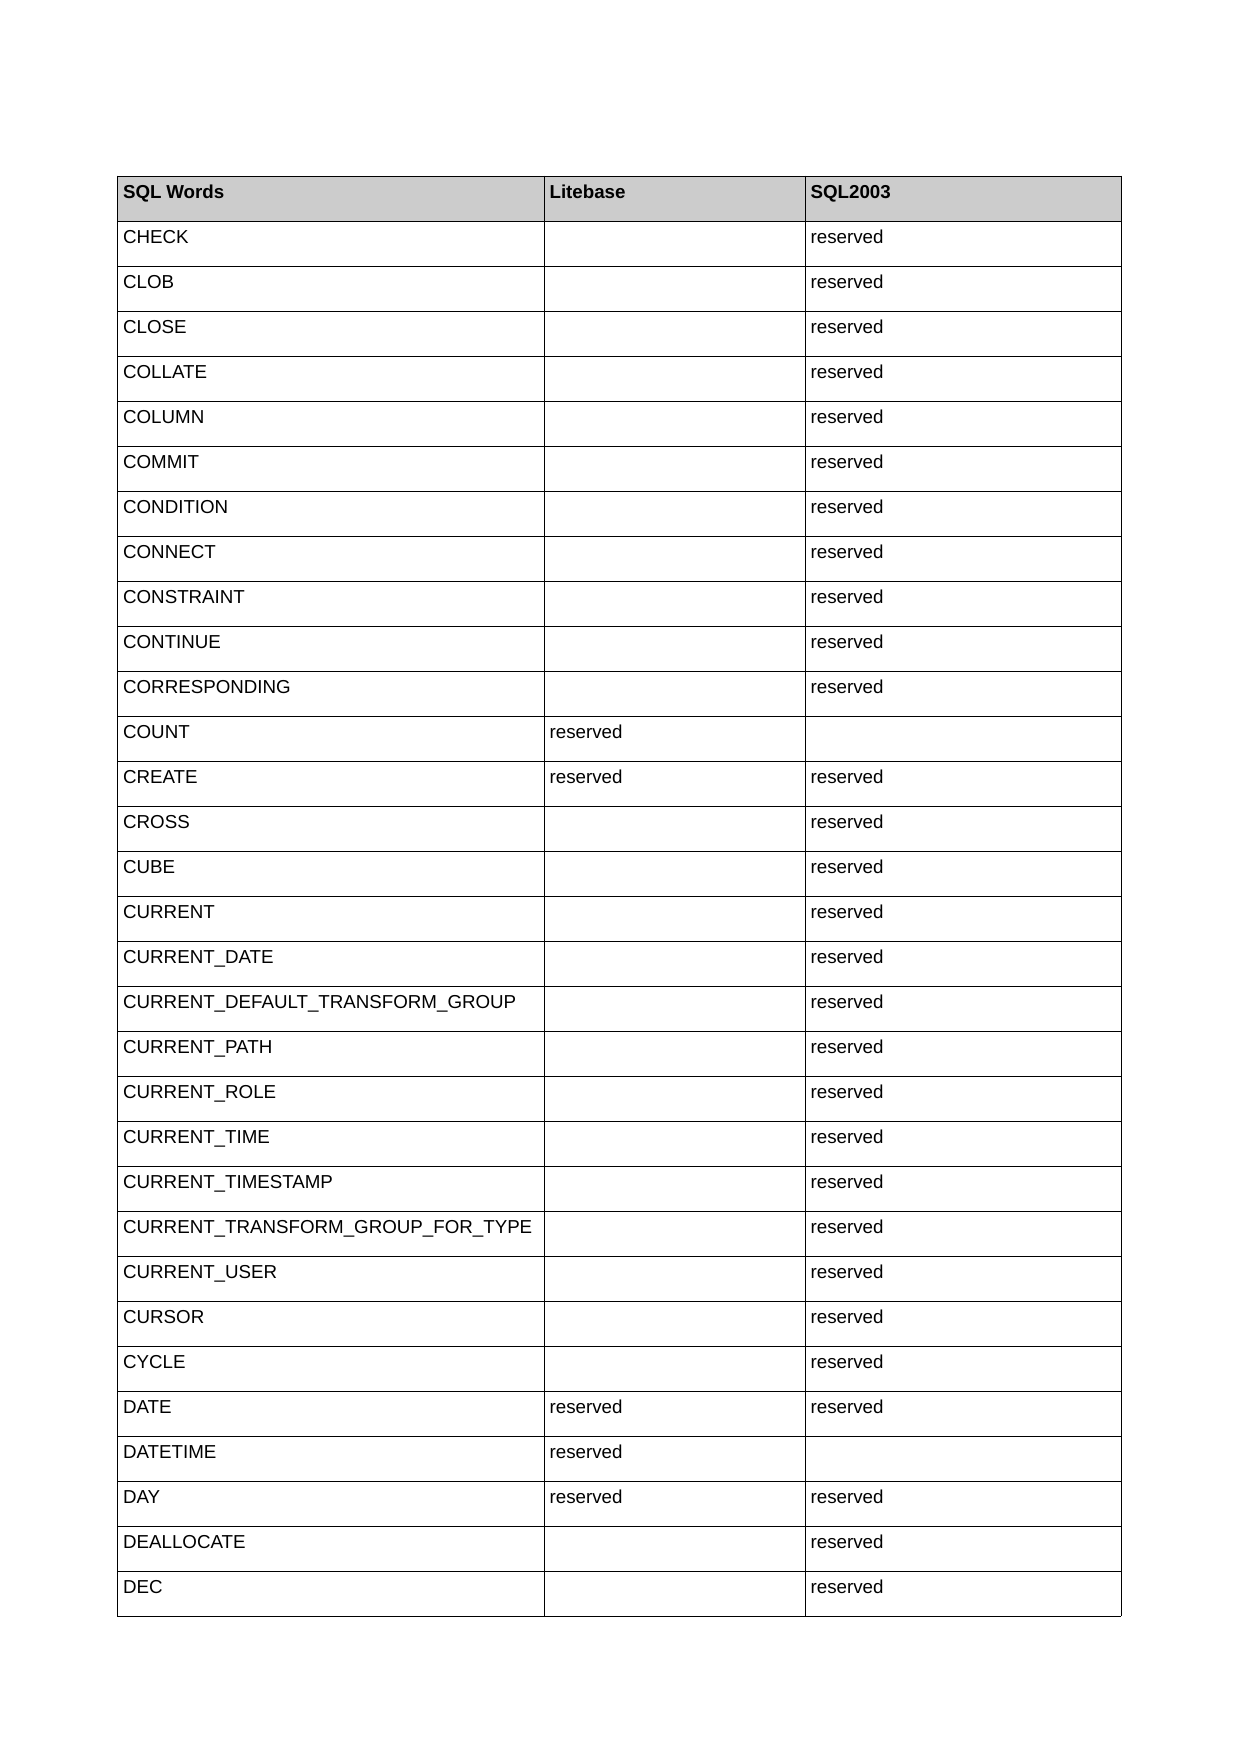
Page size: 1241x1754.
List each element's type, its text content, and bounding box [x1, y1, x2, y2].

table_cell CURRENT_TIMESTAMP [118, 1167, 544, 1211]
table_cell reserved [806, 312, 1121, 356]
table_cell [545, 1212, 805, 1256]
table_cell CROSS [118, 807, 544, 851]
table_header SQL Words [118, 177, 544, 221]
table_cell CURRENT_TRANSFORM_GROUP_FOR_TYPE [118, 1212, 544, 1256]
table_cell reserved [806, 222, 1121, 266]
table_cell [545, 1257, 805, 1301]
table_cell [806, 717, 1121, 761]
table_cell [545, 492, 805, 536]
table_header SQL2003 [806, 177, 1121, 221]
table_cell reserved [806, 1122, 1121, 1166]
table_cell CREATE [118, 762, 544, 806]
table_cell COMMIT [118, 447, 544, 491]
table_cell reserved [806, 402, 1121, 446]
table_cell reserved [806, 1482, 1121, 1526]
table_cell reserved [806, 987, 1121, 1031]
table_cell DATE [118, 1392, 544, 1436]
table_cell COLUMN [118, 402, 544, 446]
table_cell [545, 807, 805, 851]
table_cell [545, 852, 805, 896]
table_cell CURRENT_DEFAULT_TRANSFORM_GROUP [118, 987, 544, 1031]
table_cell reserved [806, 1212, 1121, 1256]
table_cell CURRENT_PATH [118, 1032, 544, 1076]
table_cell reserved [806, 1257, 1121, 1301]
table_cell reserved [806, 627, 1121, 671]
table_cell reserved [545, 762, 805, 806]
table_cell [545, 627, 805, 671]
table_cell DEALLOCATE [118, 1527, 544, 1571]
table_cell reserved [806, 672, 1121, 716]
table_cell [545, 987, 805, 1031]
table_cell reserved [545, 1482, 805, 1526]
table_cell reserved [806, 357, 1121, 401]
table_cell reserved [806, 1167, 1121, 1211]
table_cell reserved [545, 1392, 805, 1436]
table_cell reserved [806, 492, 1121, 536]
table_cell [545, 582, 805, 626]
table_cell COUNT [118, 717, 544, 761]
table_cell CLOSE [118, 312, 544, 356]
table_cell reserved [806, 1392, 1121, 1436]
table_cell [545, 942, 805, 986]
table_cell DAY [118, 1482, 544, 1526]
table_cell CHECK [118, 222, 544, 266]
table_cell [545, 357, 805, 401]
table_cell CURSOR [118, 1302, 544, 1346]
table_cell DEC [118, 1572, 544, 1616]
table_cell CURRENT [118, 897, 544, 941]
table_cell [545, 1122, 805, 1166]
table_cell [545, 312, 805, 356]
table_cell reserved [806, 762, 1121, 806]
table_cell [545, 537, 805, 581]
table_cell reserved [806, 1302, 1121, 1346]
table_cell [545, 267, 805, 311]
table_cell [545, 897, 805, 941]
table_cell [545, 447, 805, 491]
table_cell CURRENT_ROLE [118, 1077, 544, 1121]
table_cell reserved [545, 1437, 805, 1481]
table_cell [545, 402, 805, 446]
table_cell COLLATE [118, 357, 544, 401]
table_cell [545, 672, 805, 716]
table_cell CURRENT_TIME [118, 1122, 544, 1166]
table_cell reserved [806, 807, 1121, 851]
table_cell reserved [806, 582, 1121, 626]
table_cell [545, 1527, 805, 1571]
table_cell CYCLE [118, 1347, 544, 1391]
table_cell [545, 1077, 805, 1121]
table_cell reserved [806, 942, 1121, 986]
table_cell CORRESPONDING [118, 672, 544, 716]
table_cell [806, 1437, 1121, 1481]
table_cell CONNECT [118, 537, 544, 581]
table_cell [545, 1572, 805, 1616]
table_cell reserved [806, 1572, 1121, 1616]
table_cell [545, 1347, 805, 1391]
table_cell reserved [806, 447, 1121, 491]
table_header Litebase [545, 177, 805, 221]
table_cell CONSTRAINT [118, 582, 544, 626]
table_cell reserved [806, 1527, 1121, 1571]
table_cell reserved [545, 717, 805, 761]
table_cell CURRENT_DATE [118, 942, 544, 986]
table_cell DATETIME [118, 1437, 544, 1481]
table_cell CURRENT_USER [118, 1257, 544, 1301]
table_cell [545, 1302, 805, 1346]
table_cell reserved [806, 537, 1121, 581]
table_cell [545, 1032, 805, 1076]
table_cell CLOB [118, 267, 544, 311]
table_cell [545, 1167, 805, 1211]
table_cell [545, 222, 805, 266]
table_cell reserved [806, 267, 1121, 311]
table_cell reserved [806, 897, 1121, 941]
table_cell CONTINUE [118, 627, 544, 671]
table_cell reserved [806, 1032, 1121, 1076]
table_cell CONDITION [118, 492, 544, 536]
table_cell reserved [806, 852, 1121, 896]
table_cell reserved [806, 1077, 1121, 1121]
table_cell reserved [806, 1347, 1121, 1391]
table_cell CUBE [118, 852, 544, 896]
